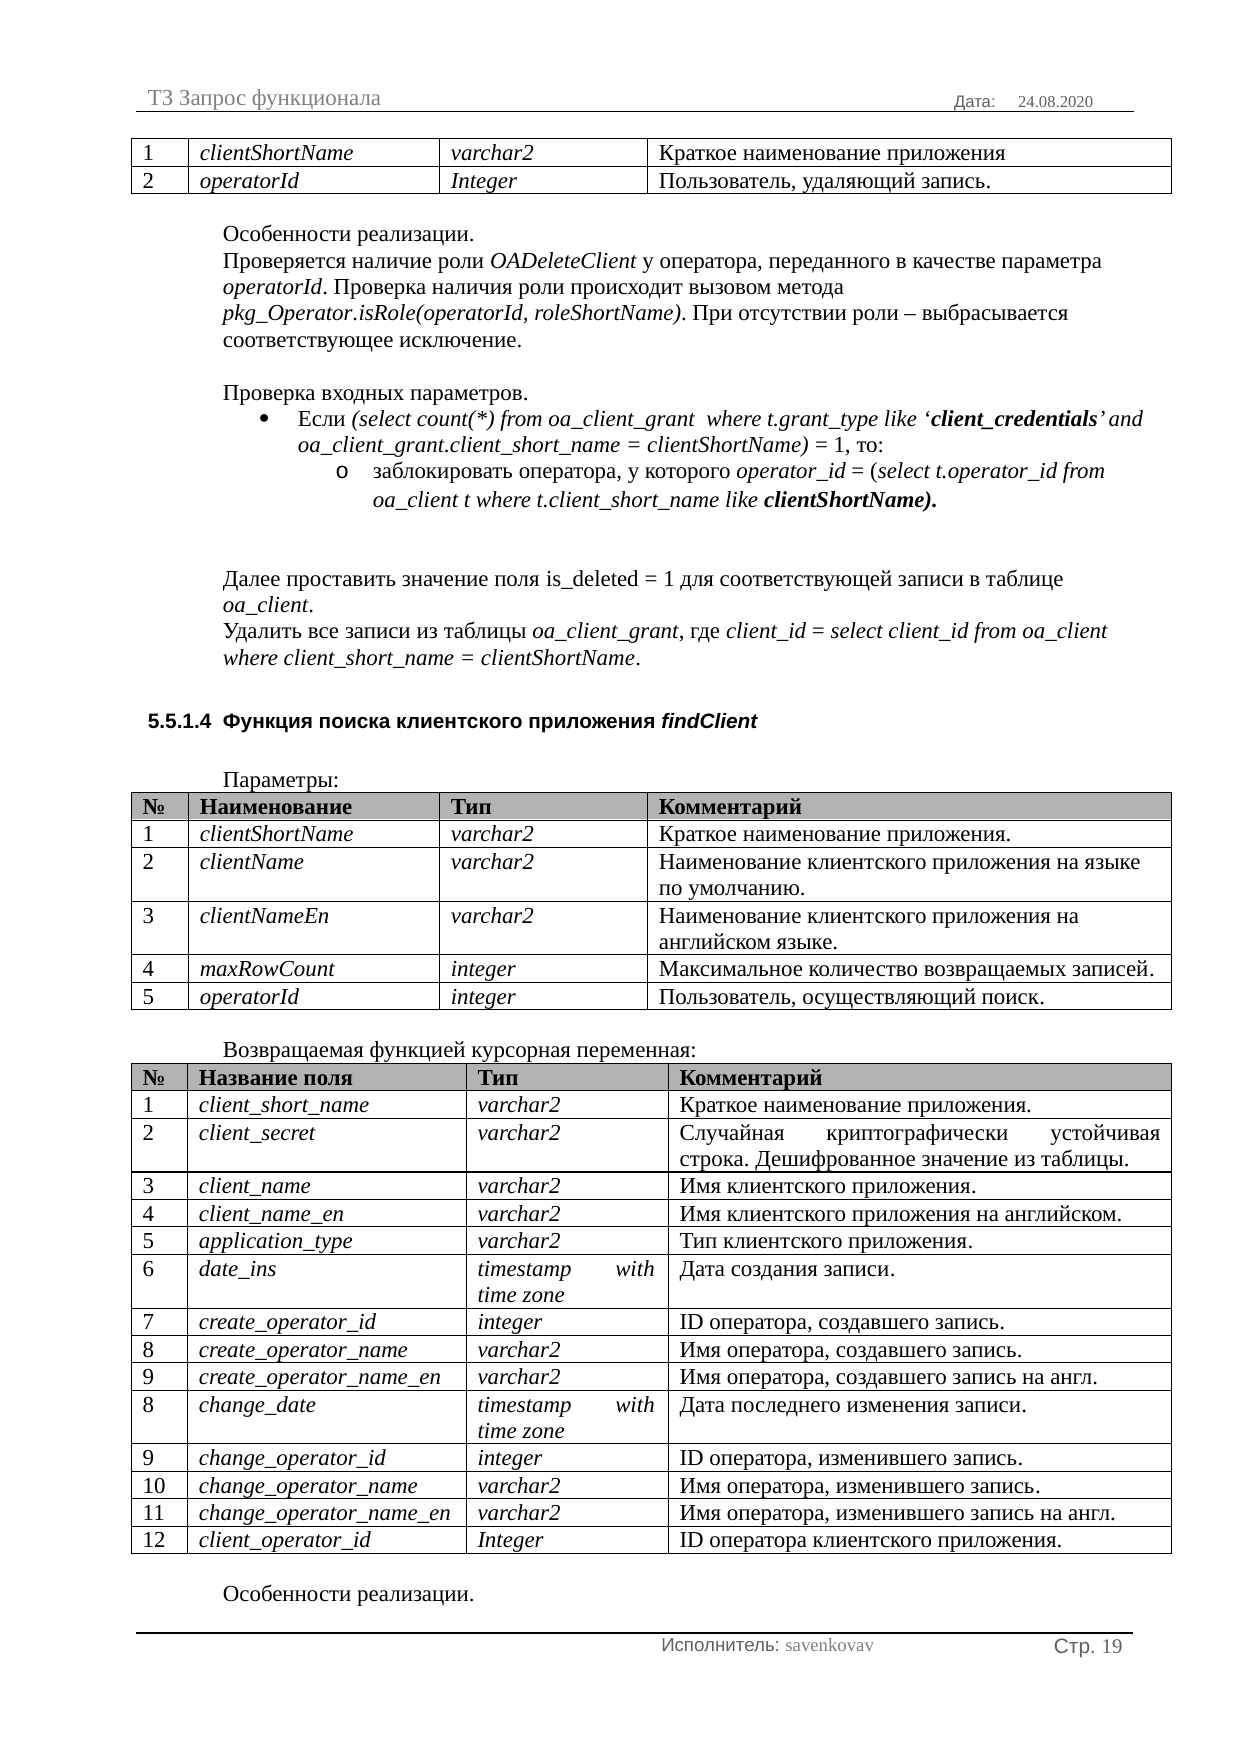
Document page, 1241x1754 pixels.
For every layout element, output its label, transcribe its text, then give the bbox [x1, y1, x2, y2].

list Если (select count(*) from oa_client_grant where t.grant_type like ‘client_credentials’ and oa_client_grant.client_short_name = clientShortName) = 1, то: [260, 405, 1152, 458]
table_cell varchar2 [440, 902, 647, 954]
table_cell client_secret [188, 1119, 466, 1171]
table_cell 1 [132, 821, 188, 847]
table_cell change_operator_name [188, 1472, 466, 1498]
table_header № [132, 1064, 187, 1090]
table_cell Integer [467, 1527, 668, 1553]
table_cell create_operator_name_en [188, 1363, 466, 1389]
table_cell Пользователь, удаляющий запись. [648, 167, 1171, 193]
table_cell 9 [132, 1363, 187, 1389]
table_cell client_name_en [188, 1200, 466, 1226]
table_cell Максимальное количество возвращаемых записей. [648, 955, 1171, 982]
table_cell Случайная криптографически устойчивая строка. Дешифрованное значение из таблицы. [669, 1119, 1171, 1171]
table_cell varchar2 [440, 848, 647, 901]
table_cell application_type [188, 1227, 466, 1254]
table_cell 5 [132, 1227, 187, 1254]
text Удалить все записи из таблицы oa_client_grant, где client_id = select client_id from oa_client where client_short_name = clientShortName. [223, 618, 1152, 670]
table_cell Integer [440, 167, 647, 193]
table_cell Имя клиентского приложения. [669, 1173, 1171, 1199]
table_cell Краткое наименование приложения. [669, 1091, 1171, 1118]
table_cell 12 [132, 1527, 187, 1553]
table_cell client_operator_id [188, 1527, 466, 1553]
table_header Комментарий [648, 793, 1171, 819]
table_cell varchar2 [440, 139, 647, 166]
table_cell 2 [132, 1119, 187, 1171]
table_cell 6 [132, 1255, 187, 1307]
table_cell timestamp with time zone [467, 1391, 668, 1443]
table_cell varchar2 [467, 1119, 668, 1171]
table_header Наименование [189, 793, 439, 819]
subtitle Функция поиска клиентского приложения findClient [148, 709, 1152, 733]
table_cell ID оператора, создавшего запись. [669, 1309, 1171, 1335]
text Проверка входных параметров. [223, 378, 1152, 405]
table_cell 10 [132, 1472, 187, 1498]
table_cell 4 [132, 955, 188, 982]
text Особенности реализации. [223, 1580, 1152, 1607]
table_cell maxRowCount [189, 955, 439, 982]
table_cell clientShortName [189, 821, 439, 847]
table_cell 8 [132, 1391, 187, 1443]
table_cell clientShortName [189, 139, 439, 166]
table_cell clientNameEn [189, 902, 439, 954]
text Далее проставить значение поля is_deleted = 1 для соответствующей записи в таблице oa_client. [223, 565, 1152, 618]
table_cell Имя оператора, изменившего запись на англ. [669, 1499, 1171, 1526]
table_cell clientName [189, 848, 439, 901]
table_cell Дата последнего изменения записи. [669, 1391, 1171, 1443]
table_header Комментарий [669, 1064, 1171, 1090]
table_header Тип [467, 1064, 668, 1090]
table_cell change_operator_id [188, 1444, 466, 1471]
table_cell Дата создания записи. [669, 1255, 1171, 1307]
table_cell Имя клиентского приложения на английском. [669, 1200, 1171, 1226]
text Возвращаемая функцией курсорная переменная: [223, 1037, 1152, 1063]
table_cell 1 [132, 139, 188, 166]
table_cell varchar2 [467, 1200, 668, 1226]
table_cell ID оператора, изменившего запись. [669, 1444, 1171, 1471]
table_cell Пользователь, осуществляющий поиск. [648, 983, 1171, 1009]
table_cell 8 [132, 1336, 187, 1362]
table_cell varchar2 [467, 1363, 668, 1389]
table_cell varchar2 [467, 1173, 668, 1199]
table_cell ID оператора клиентского приложения. [669, 1527, 1171, 1553]
table_cell varchar2 [467, 1499, 668, 1526]
table_cell client_name [188, 1173, 466, 1199]
table_cell client_short_name [188, 1091, 466, 1118]
table_cell 3 [132, 902, 188, 954]
table_cell 11 [132, 1499, 187, 1526]
table_cell Имя оператора, изменившего запись. [669, 1472, 1171, 1498]
table_cell create_operator_name [188, 1336, 466, 1362]
table_cell date_ins [188, 1255, 466, 1307]
table_cell Тип клиентского приложения. [669, 1227, 1171, 1254]
table_cell timestamp with time zone [467, 1255, 668, 1307]
table_cell integer [440, 955, 647, 982]
table_cell varchar2 [467, 1227, 668, 1254]
table_cell 7 [132, 1309, 187, 1335]
table_cell varchar2 [467, 1472, 668, 1498]
table_cell 4 [132, 1200, 187, 1226]
table_cell 3 [132, 1173, 187, 1199]
text Проверяется наличие роли OADeleteClient у оператора, переданного в качестве параметра operatorId. Проверка наличия роли происходит вызовом метода pkg_Operator.isRole(operatorId, roleShortName). При отсутствии роли – выбрасывается соответствующее исключение. [223, 247, 1152, 352]
table_header № [132, 793, 188, 819]
table_cell 5 [132, 983, 188, 1009]
table_cell Краткое наименование приложения. [648, 821, 1171, 847]
table_cell 2 [132, 167, 188, 193]
table_cell Наименование клиентского приложения на английском языке. [648, 902, 1171, 954]
table_cell 1 [132, 1091, 187, 1118]
table_cell 9 [132, 1444, 187, 1471]
table_cell change_date [188, 1391, 466, 1443]
table_cell Имя оператора, создавшего запись. [669, 1336, 1171, 1362]
table_cell integer [440, 983, 647, 1009]
text Особенности реализации. [223, 220, 1152, 247]
table_cell 2 [132, 848, 188, 901]
table_header Тип [440, 793, 647, 819]
text Параметры: [223, 766, 1152, 792]
list заблокировать оператора, у которого operator_id = (select t.operator_id from oa_client t where t.client_short_name like clientShortName). [335, 458, 1152, 512]
table_cell varchar2 [467, 1336, 668, 1362]
table_cell change_operator_name_en [188, 1499, 466, 1526]
table_cell varchar2 [440, 821, 647, 847]
table_cell integer [467, 1309, 668, 1335]
table_cell Имя оператора, создавшего запись на англ. [669, 1363, 1171, 1389]
table_cell operatorId [189, 167, 439, 193]
table_cell varchar2 [467, 1091, 668, 1118]
table_cell create_operator_id [188, 1309, 466, 1335]
table_cell Краткое наименование приложения [648, 139, 1171, 166]
table_cell Наименование клиентского приложения на языке по умолчанию. [648, 848, 1171, 901]
table_header Название поля [188, 1064, 466, 1090]
table_cell operatorId [189, 983, 439, 1009]
table_cell integer [467, 1444, 668, 1471]
